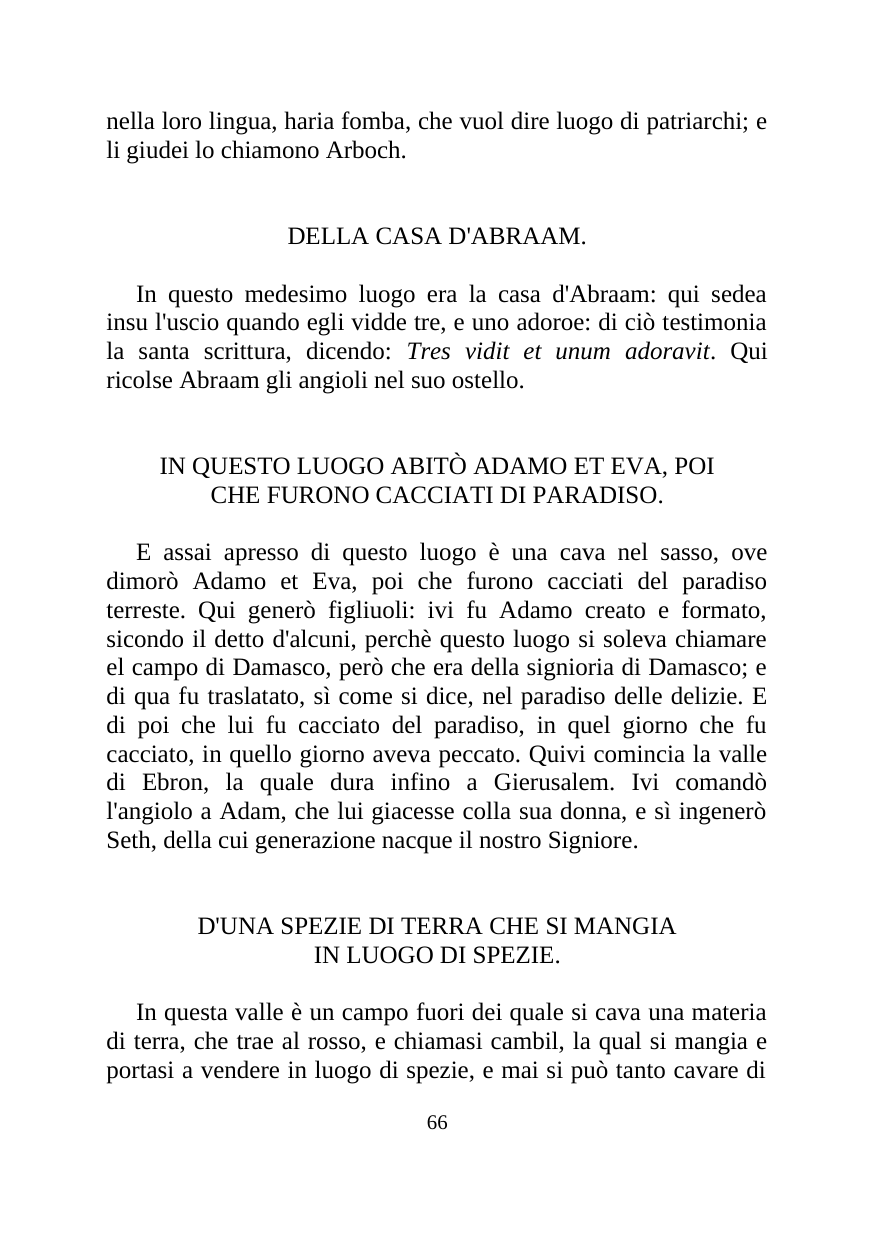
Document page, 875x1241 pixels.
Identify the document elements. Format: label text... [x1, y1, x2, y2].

text D'UNA SPEZIE DI TERRA CHE SI MANGIA [106, 911, 768, 940]
text IN LUOGO DI SPEZIE. [106, 940, 768, 969]
text E assai apresso di questo luogo è una cava nel sasso, ove dimorò Adamo et Eva, poi che furono cacciati del paradiso terreste. Qui generò figliuoli: ivi fu Adamo creato e formato, sicondo il detto d'alcuni, perchè questo luogo si soleva chiamare el campo di Damasco, però che era della signioria di Damasco; e di qua fu traslatato, sì come si dice, nel paradiso delle delizie. E di poi che lui fu cacciato del paradiso, in quel giorno che fu cacciato, in quello giorno aveva peccato. Quivi comincia la valle di Ebron, la quale dura infino a Gierusalem. Ivi comandò l'angiolo a Adam, che lui giacesse colla sua donna, e sì ingenerò Seth, della cui generazione nacque il nostro Signiore. [106, 537, 768, 854]
text CHE FURONO CACCIATI DI PARADISO. [106, 480, 768, 509]
text IN QUESTO LUOGO ABITÒ ADAMO ET EVA, POI [106, 451, 768, 480]
text nella loro lingua, haria fomba, che vuol dire luogo di patriarchi; e li giudei lo chiamono Arboch. [106, 106, 768, 164]
text In questo medesimo luogo era la casa d'Abraam: qui sedea insu l'uscio quando egli vidde tre, e uno adoroe: di ciò testimonia la santa scrittura, dicendo: Tres vidit et unum adoravit. Qui ricolse Abraam gli angioli nel suo ostello. [106, 279, 768, 394]
text DELLA CASA D'ABRAAM. [106, 221, 768, 250]
text In questa valle è un campo fuori dei quale si cava una materia di terra, che trae al rosso, e chiamasi cambil, la qual si mangia e portasi a vendere in luogo di spezie, e mai si può tanto cavare di [106, 997, 768, 1084]
